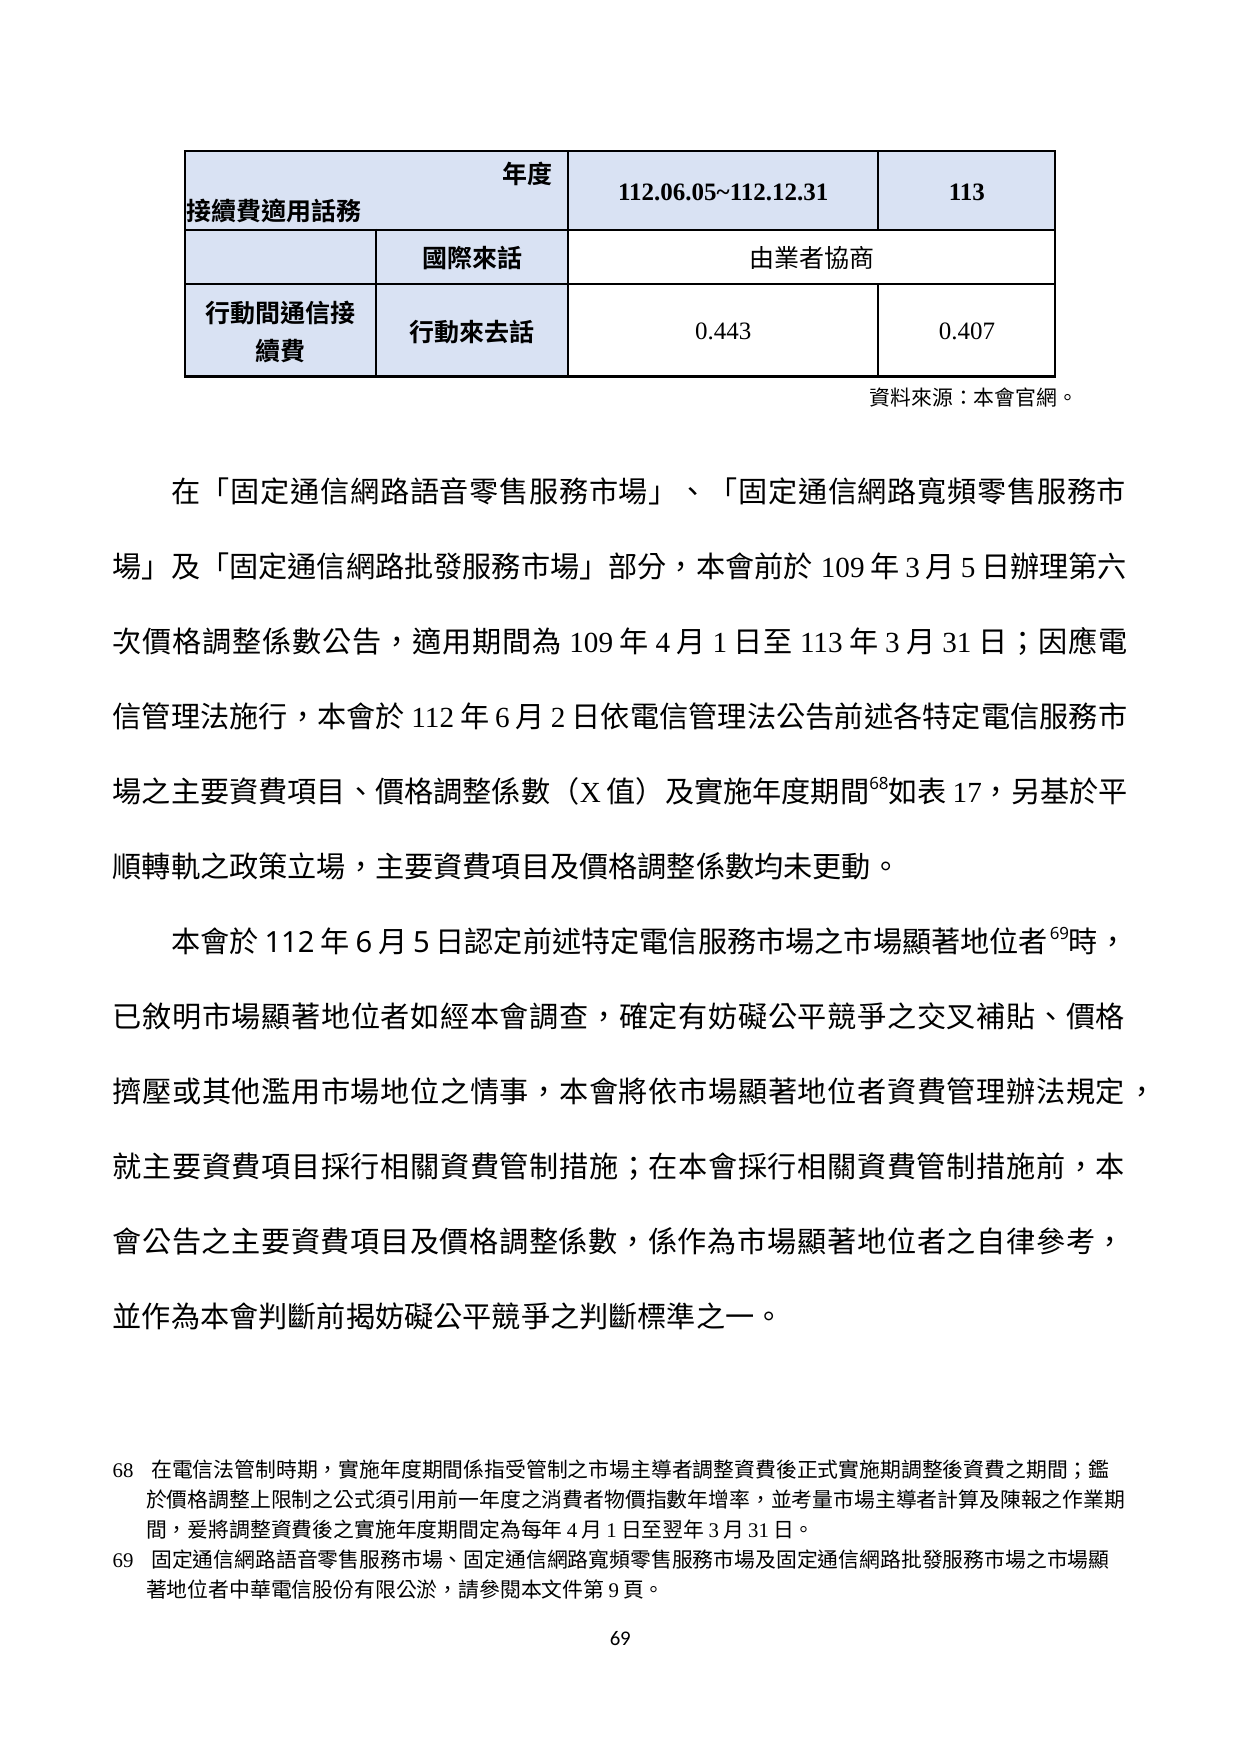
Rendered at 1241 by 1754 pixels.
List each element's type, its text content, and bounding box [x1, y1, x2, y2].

table_cell 0.443 [569, 285, 877, 375]
table_header 112.06.05~112.12.31 [569, 152, 877, 229]
text 固定通信網路語音零售服務市場、固定通信網路寬頻零售服務市場及固定通信網路批發服務市場之市場顯著地位者中華電信股份有限公淤，請參閱本文件第9頁。 [112, 1543, 1128, 1604]
table_header 年度 接續費適用話務 [186, 152, 567, 229]
text 本會於112年6月5日認定前述特定電信服務市場之市場顯著地位者時，已敘明市場顯著地位者如經本會調查，確定有妨礙公平競爭之交叉補貼、價格擠壓或其他濫用市場地位之情事，本會將依市場顯著地位者資費管理辦法規定，就主要資費項目採行相關資費管制措施；在本會採行相關資費管制措施前，本會公告之主要資費項目及價格調整係數，係作為市場顯著地位者之自律參考，並作為本會判斷前揭妨礙公平競爭之判斷標準之一。 [112, 902, 1128, 1352]
text 在電信法管制時期，實施年度期間係指受管制之市場主導者調整資費後正式實施期調整後資費之期間；鑑於價格調整上限制之公式須引用前一年度之消費者物價指數年增率，並考量市場主導者計算及陳報之作業期間，爰將調整資費後之實施年度期間定為每年4月1日至翌年3月31日。 [112, 1453, 1128, 1543]
table_cell 0.407 [879, 285, 1054, 375]
table_cell 行動間通信接續費 [186, 285, 375, 375]
text 資料來源：本會官網。 [112, 377, 1078, 415]
table_cell 由業者協商 [569, 231, 1054, 283]
table_cell 國際來話 [377, 231, 567, 283]
table_header 113 [879, 152, 1054, 229]
text 在「固定通信網路語音零售服務市場」、「固定通信網路寬頻零售服務市場」及「固定通信網路批發服務市場」部分，本會前於109年3月5日辦理第六次價格調整係數公告，適用期間為109年4月1日至113年3月31日；因應電信管理法施行，本會於112年6月2日依電信管理法公告前述各特定電信服務市場之主要資費項目、價格調整係數（X值）及實施年度期間如表17，另基於平順轉軌之政策立場，主要資費項目及價格調整係數均未更動。 [112, 452, 1128, 902]
table_cell 行動來去話 [377, 285, 567, 375]
